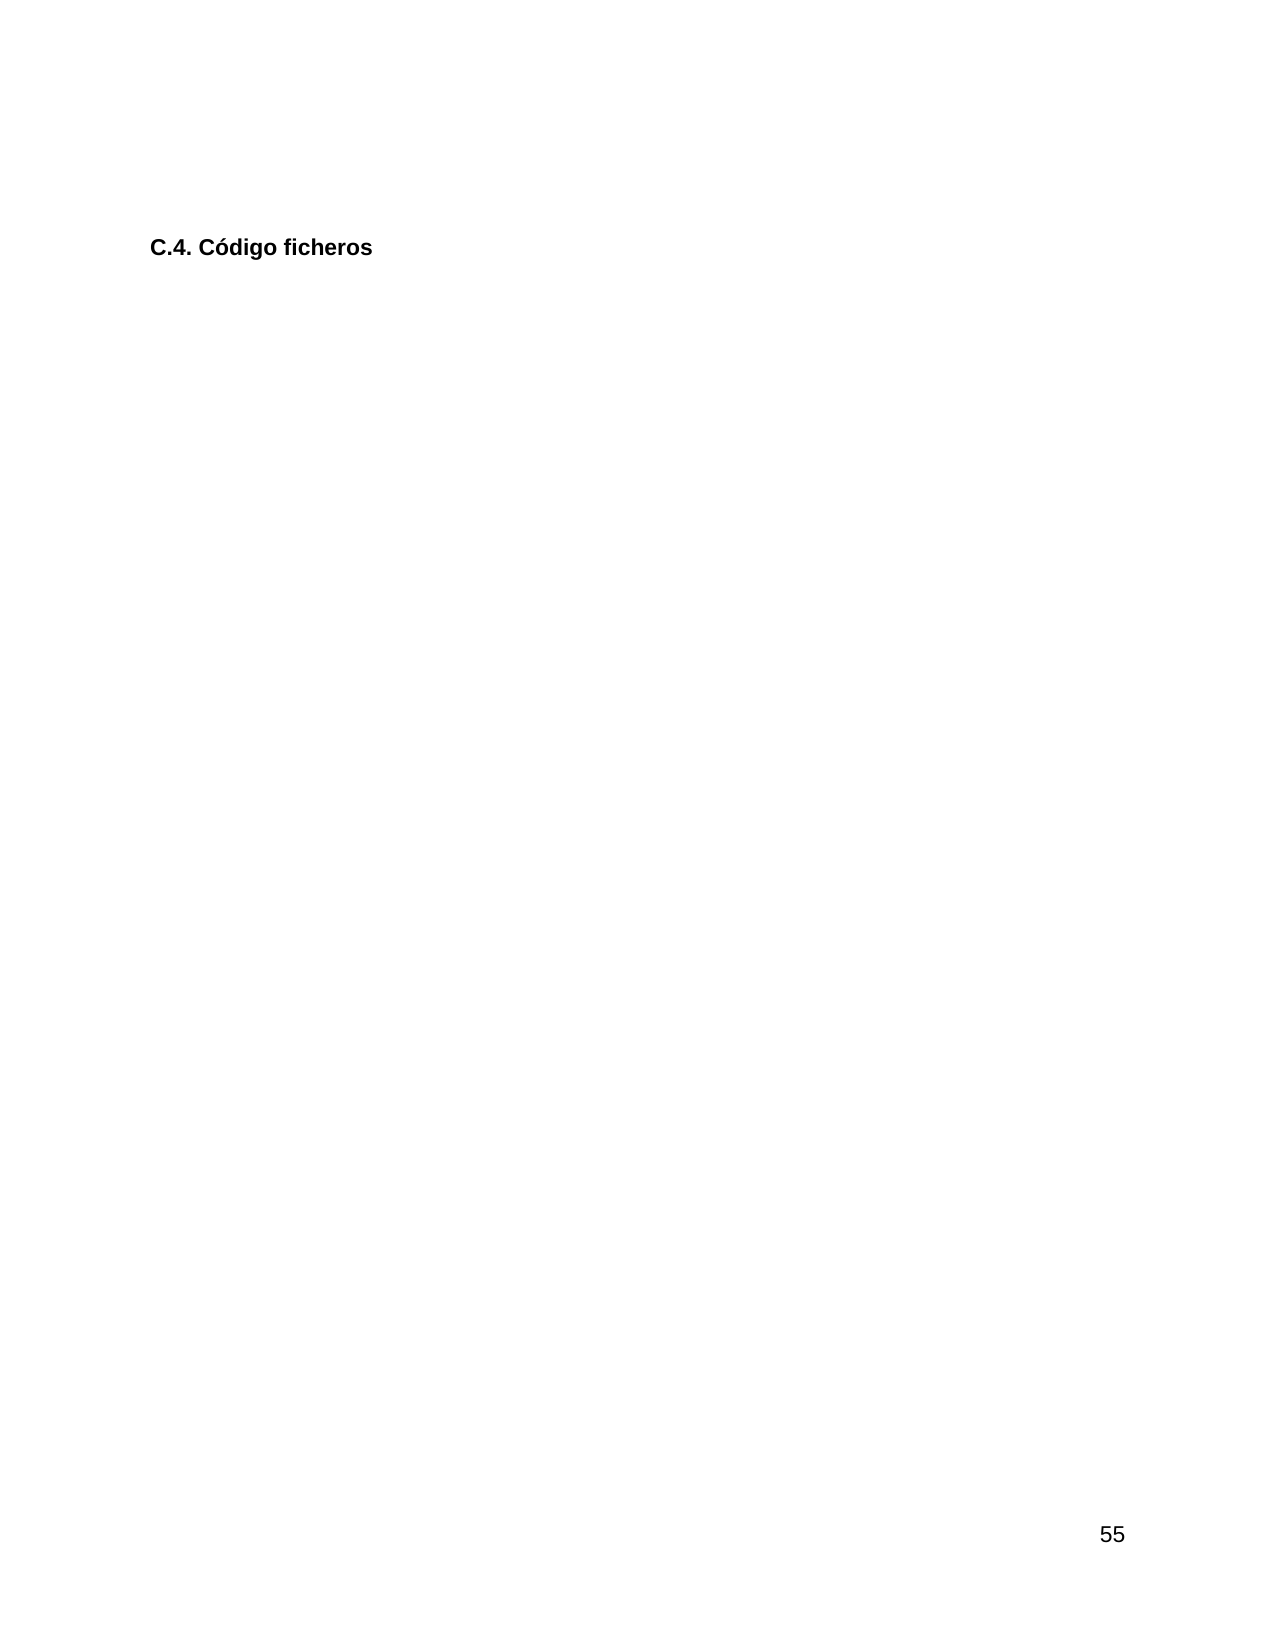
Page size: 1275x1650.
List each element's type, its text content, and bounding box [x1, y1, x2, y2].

text C.4. Código ficheros [150, 234, 1125, 260]
